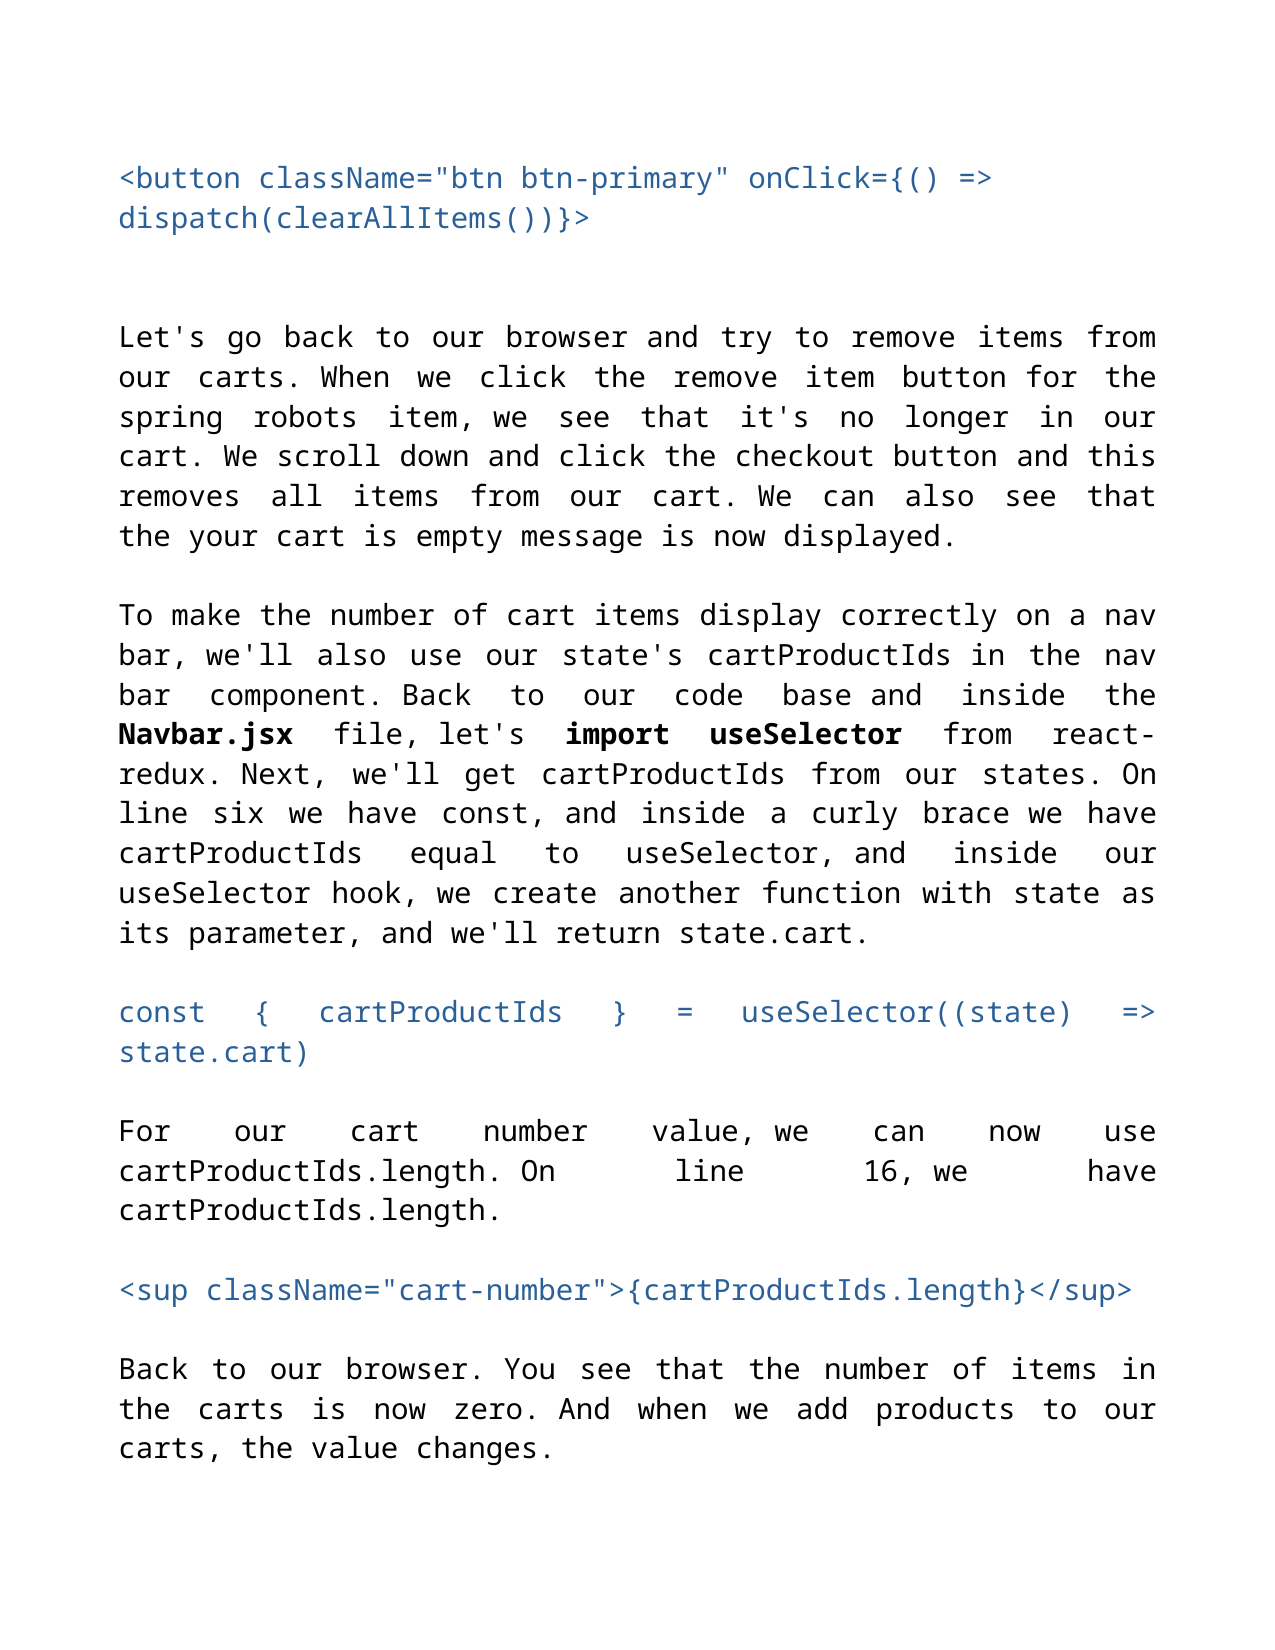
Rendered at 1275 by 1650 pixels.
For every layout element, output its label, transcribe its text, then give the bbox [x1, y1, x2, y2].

text const { cartProductIds } = useSelector((state) => state.cart) [118, 991, 1157, 1071]
text Let's go back to our browser and try to remove items from our carts. When we click the remove item button for the spring robots item, we see that it's no longer in our cart. We scroll down and click the checkout button and this removes all items from our cart. We can also see that the your cart is empty message is now displayed. [118, 317, 1157, 555]
text Back to our browser. You see that the number of items in the carts is now zero. And when we add products to our carts, the value changes. [118, 1348, 1157, 1467]
text <sup className="cart-number">{cartProductIds.length}</sup> [118, 1269, 1157, 1309]
text <button className="btn btn-primary" onClick={() => dispatch(clearAllItems())}> [118, 158, 1157, 237]
text To make the number of cart items display correctly on a nav bar, we'll also use our state's cartProductIds in the nav bar component. Back to our code base and inside the Navbar.jsx file, let's import useSelector from react-redux. Next, we'll get cartProductIds from our states. On line six we have const, and inside a curly brace we have cartProductIds equal to useSelector, and inside our useSelector hook, we create another function with state as its parameter, and we'll return state.cart. [118, 594, 1157, 952]
text For our cart number value, we can now use cartProductIds.length. On line 16, we have cartProductIds.length. [118, 1110, 1157, 1229]
